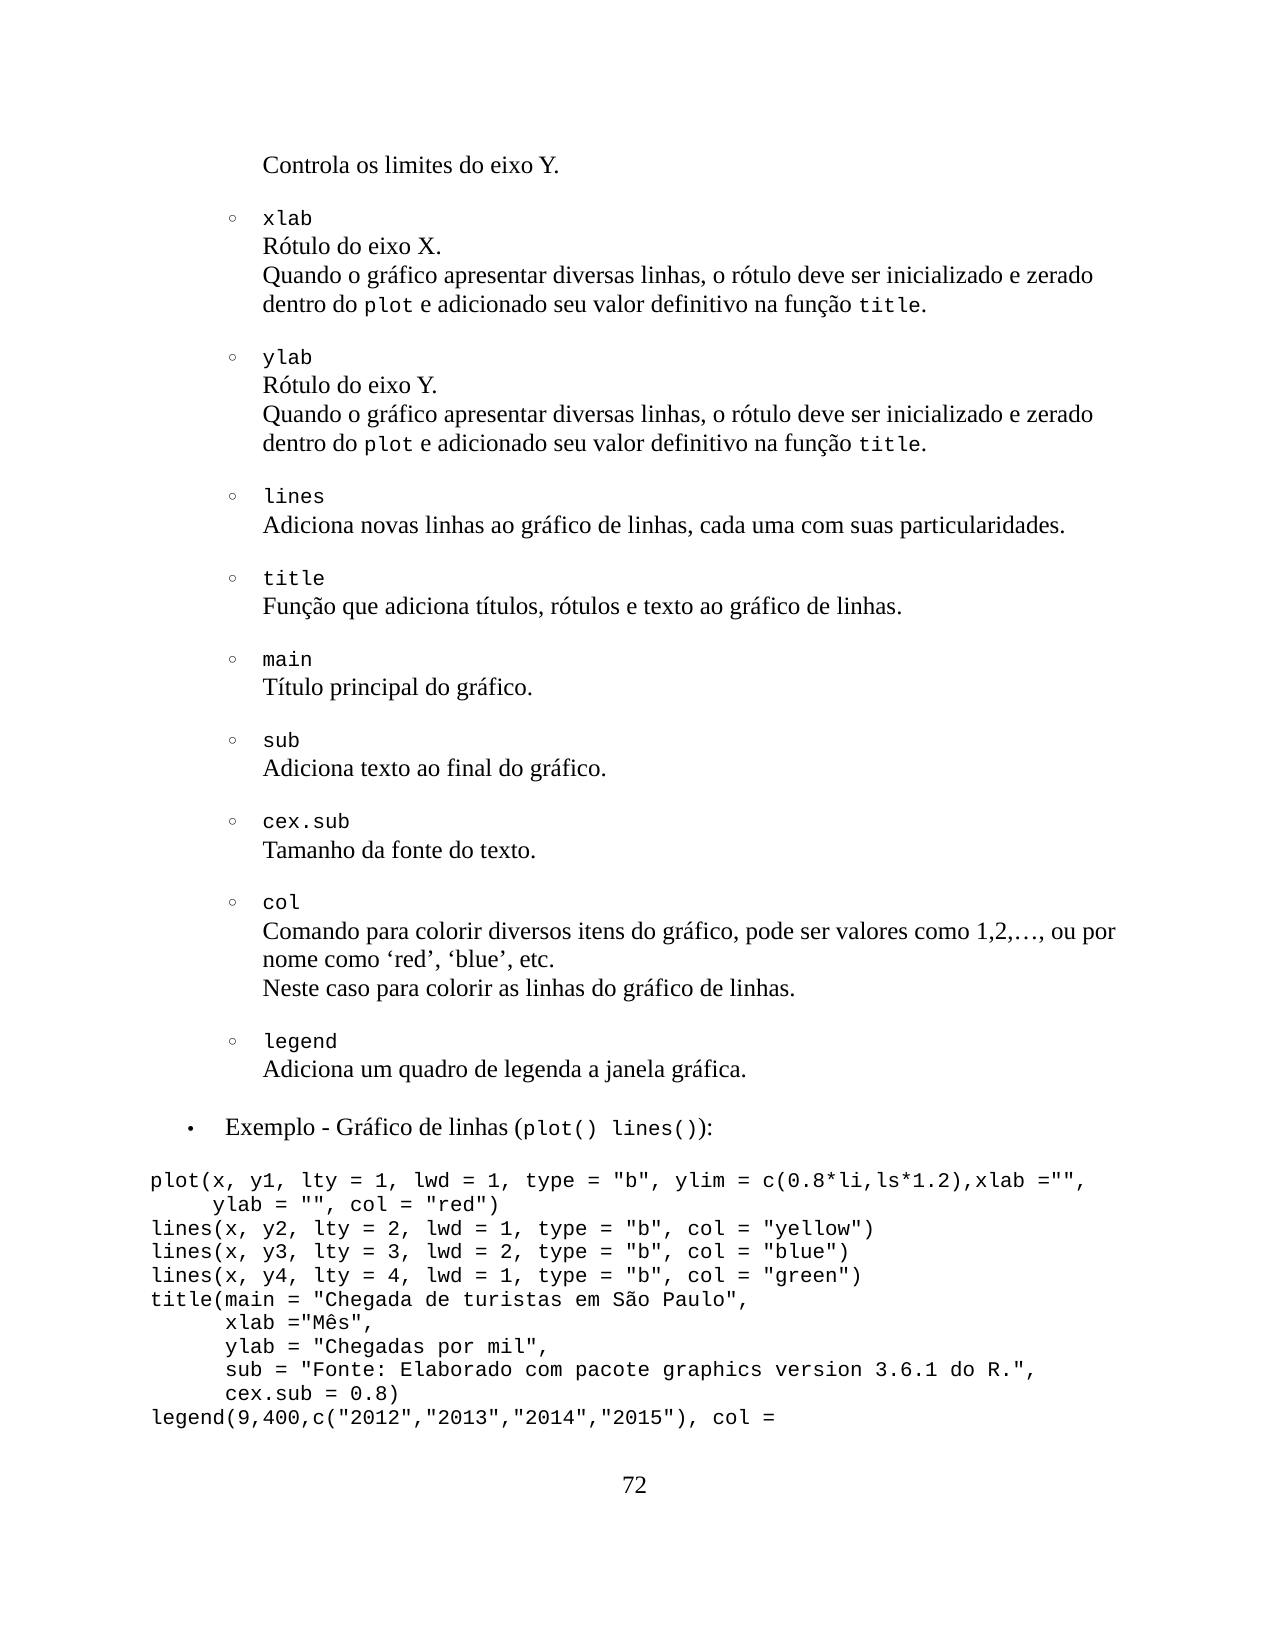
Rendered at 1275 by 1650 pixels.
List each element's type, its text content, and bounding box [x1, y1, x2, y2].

text lines(x, y3, lty = 3, lwd = 2, type = "b", col = "blue") [150, 1241, 1125, 1265]
list title Função que adiciona títulos, rótulos e texto ao gráfico de linhas. [225, 568, 1125, 649]
list cex.sub Tamanho da fonte do texto. [225, 811, 1125, 892]
list Exemplo - Gráfico de linhas (plot() lines()): [187, 1112, 1125, 1170]
list col Comando para colorir diversos itens do gráfico, pode ser valores como 1,2,…, ou por nome como ‘red’, ‘blue’, etc. Neste caso para colorir as linhas do gráfico de linhas. [225, 892, 1125, 1031]
text lines(x, y2, lty = 2, lwd = 1, type = "b", col = "yellow") [150, 1218, 1125, 1241]
text ylab = "Chegadas por mil", [150, 1336, 1125, 1359]
text legend(9,400,c("2012","2013","2014","2015"), col = [150, 1407, 1125, 1430]
text lines(x, y4, lty = 4, lwd = 1, type = "b", col = "green") [150, 1265, 1125, 1288]
text cex.sub = 0.8) [150, 1383, 1125, 1407]
list legend Adiciona um quadro de legenda a janela gráfica. [225, 1031, 1125, 1083]
list ylim Controla os limites do eixo Y. [225, 150, 1125, 207]
text plot(x, y1, lty = 1, lwd = 1, type = "b", ylim = c(0.8*li,ls*1.2),xlab ="", [150, 1170, 1125, 1194]
list xlab Rótulo do eixo X. Quando o gráfico apresentar diversas linhas, o rótulo deve ser inicializado e zerado dentro do plot e adicionado seu valor definitivo na função title. [225, 207, 1125, 347]
text sub = "Fonte: Elaborado com pacote graphics version 3.6.1 do R.", [150, 1359, 1125, 1383]
list ylab Rótulo do eixo Y. Quando o gráfico apresentar diversas linhas, o rótulo deve ser inicializado e zerado dentro do plot e adicionado seu valor definitivo na função title. [225, 347, 1125, 486]
list lines Adiciona novas linhas ao gráfico de linhas, cada uma com suas particularidades. [225, 486, 1125, 568]
list main Título principal do gráfico. [225, 649, 1125, 730]
text ylab = "", col = "red") [150, 1194, 1125, 1218]
text title(main = "Chegada de turistas em São Paulo", [150, 1288, 1125, 1312]
text xlab ="Mês", [150, 1312, 1125, 1336]
list sub Adiciona texto ao final do gráfico. [225, 730, 1125, 811]
